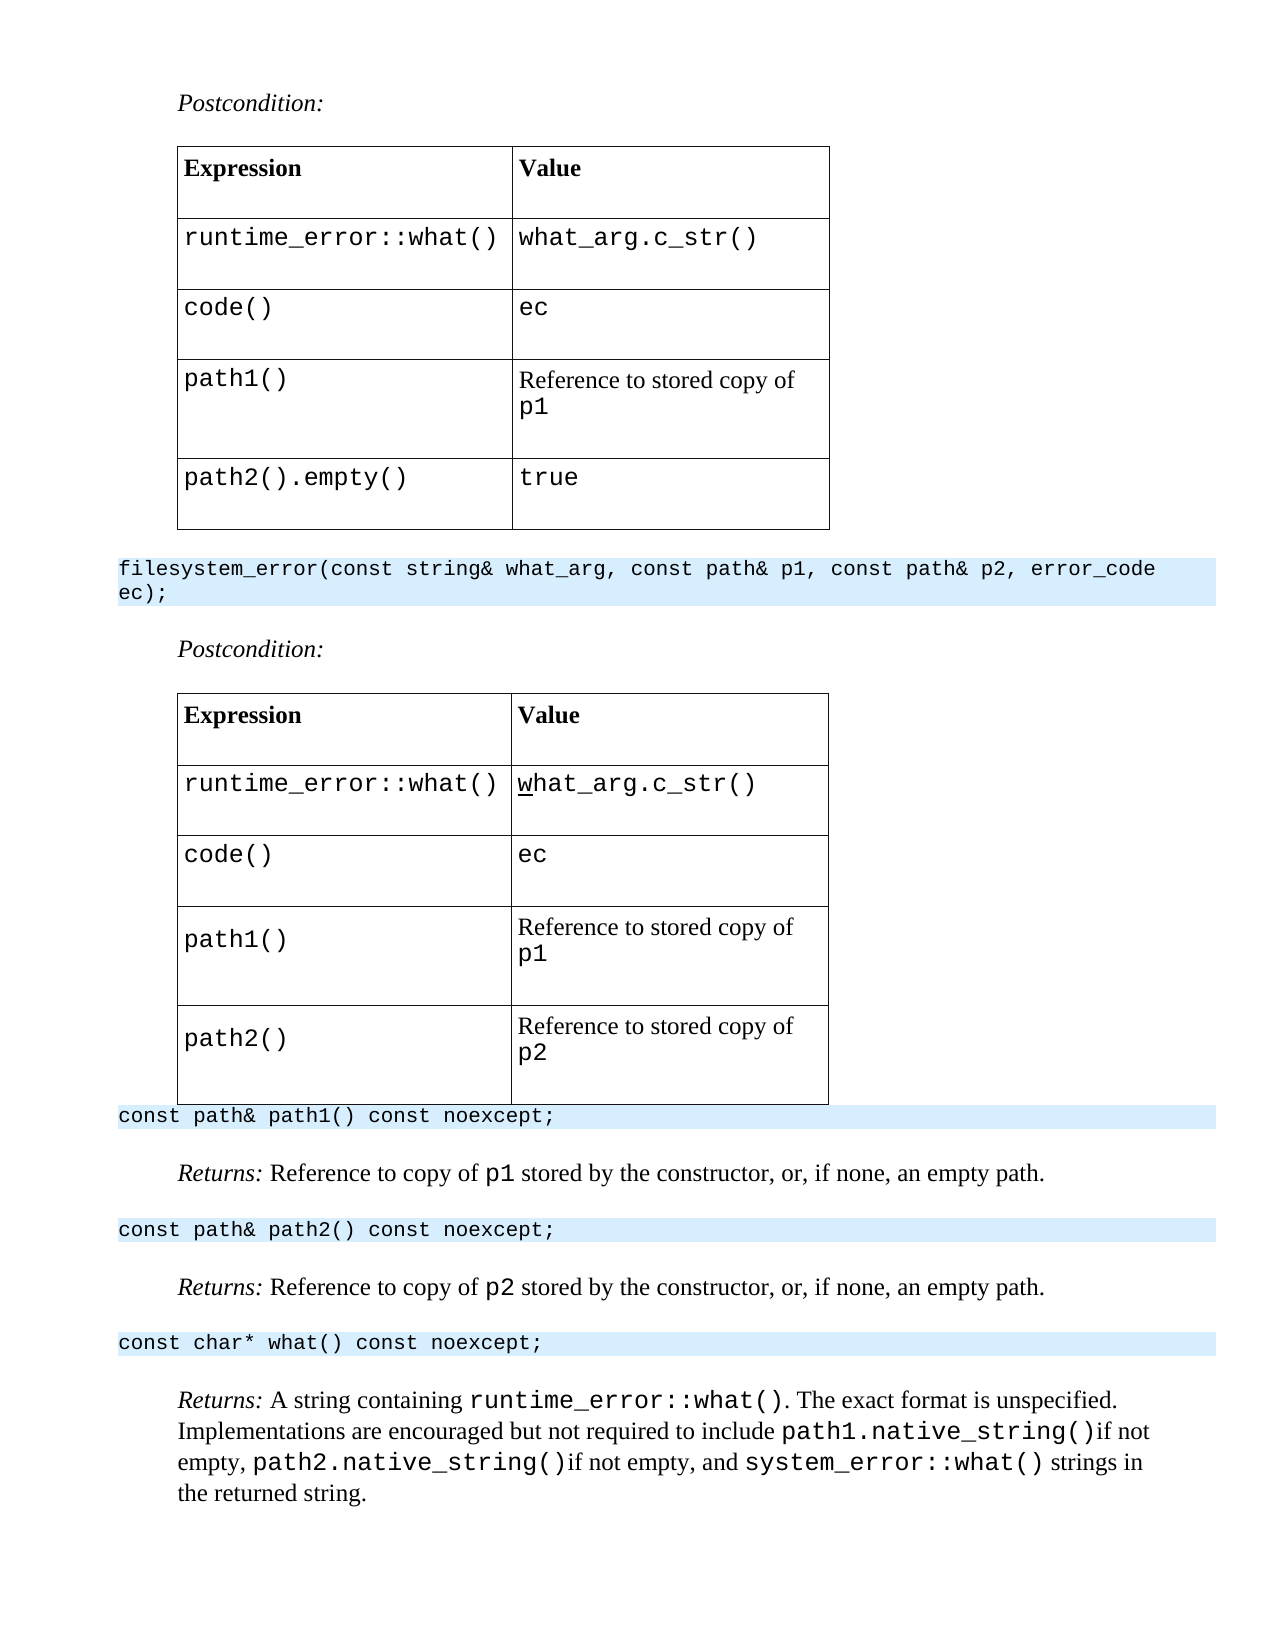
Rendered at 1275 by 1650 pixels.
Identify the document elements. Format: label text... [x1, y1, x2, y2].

text Returns: Reference to copy of p1 stored by the constructor, or, if none, an empty path. [177, 1158, 1157, 1189]
text filesystem_error(const string& what_arg, const path& p1, const path& p2, error_code ec); [118, 558, 1216, 606]
text Returns: Reference to copy of p2 stored by the constructor, or, if none, an empty path. [177, 1272, 1157, 1302]
text const char* what() const noexcept; [118, 1332, 1216, 1356]
table_cell ec [513, 290, 829, 359]
table_cell path2() [178, 1006, 511, 1104]
table_cell path1() [178, 360, 512, 458]
table_cell true [513, 459, 829, 528]
text Returns: A string containing runtime_error::what(). The exact format is unspecified. Implementations are encouraged but not required to include path1.native_string()if not empty, path2.native_string()if not empty, and system_error::what() strings in the returned string. [177, 1385, 1157, 1506]
table_cell code() [178, 290, 512, 359]
table_header Expression [178, 694, 511, 765]
table_header Value [513, 147, 829, 218]
table_header Expression [178, 147, 512, 218]
text const path& path1() const noexcept; [118, 1105, 1216, 1129]
table_header Value [512, 694, 828, 765]
table_cell path2().empty() [178, 459, 512, 528]
table_cell what_arg.c_str() [512, 766, 828, 835]
table_cell path1() [178, 907, 511, 1005]
table_cell Reference to stored copy of p1 [512, 907, 828, 1005]
text Postcondition: [177, 606, 1157, 663]
text const path& path2() const noexcept; [118, 1218, 1216, 1242]
table_cell Reference to stored copy of p2 [512, 1006, 828, 1104]
table_cell code() [178, 836, 511, 906]
table_cell what_arg.c_str() [513, 219, 829, 288]
table_cell runtime_error::what() [178, 219, 512, 288]
table_cell Reference to stored copy of p1 [513, 360, 829, 458]
table_cell runtime_error::what() [178, 766, 511, 835]
table_cell ec [512, 836, 828, 906]
text Postcondition: [177, 59, 1157, 117]
